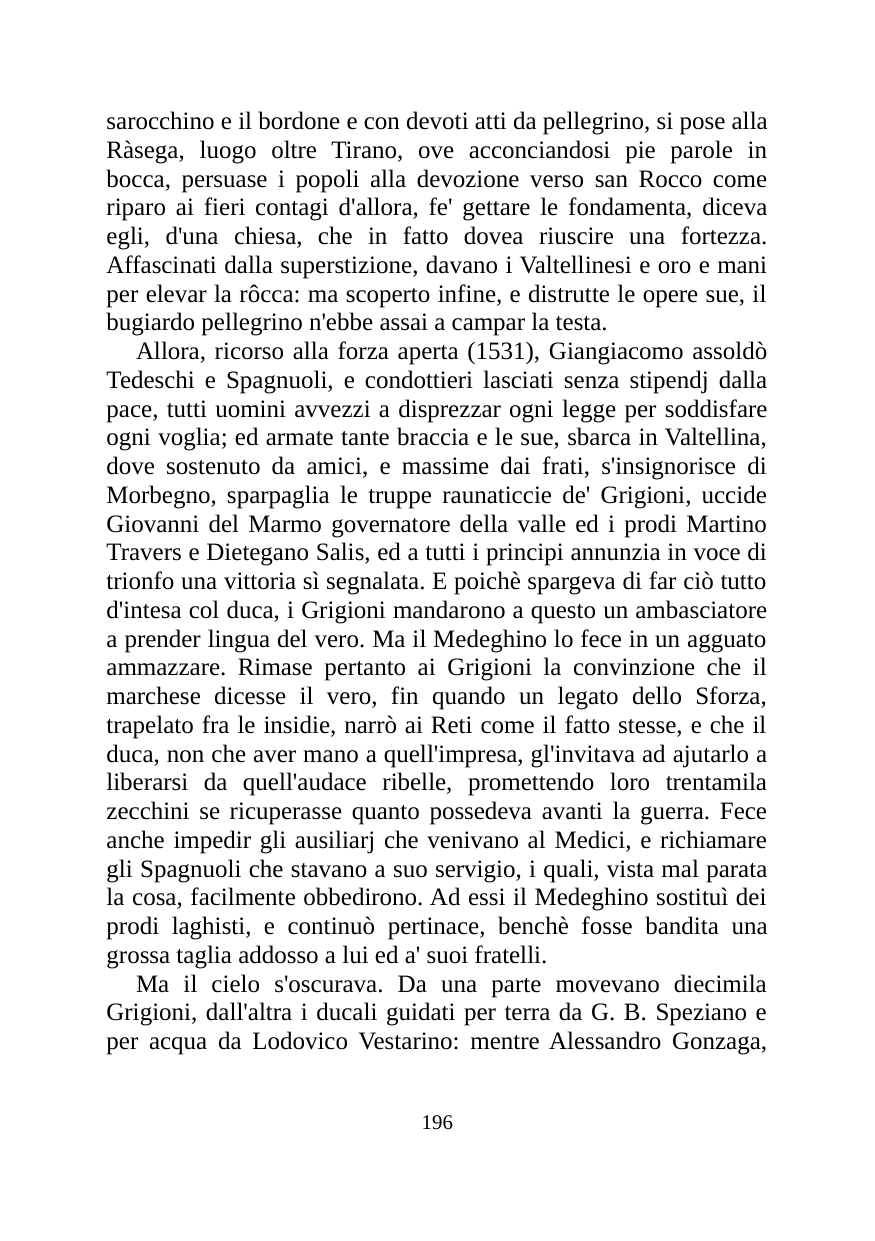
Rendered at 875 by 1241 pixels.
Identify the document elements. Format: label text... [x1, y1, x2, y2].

text sarocchino e il bordone e con devoti atti da pellegrino, si pose alla Ràsega, luogo oltre Tirano, ove acconciandosi pie parole in bocca, persuase i popoli alla devozione verso san Rocco come riparo ai fieri contagi d'allora, fe' gettare le fondamenta, diceva egli, d'una chiesa, che in fatto dovea riuscire una fortezza. Affascinati dalla superstizione, davano i Valtellinesi e oro e mani per elevar la rôcca: ma scoperto infine, e distrutte le opere sue, il bugiardo pellegrino n'ebbe assai a campar la testa. [106, 106, 768, 336]
text Allora, ricorso alla forza aperta (1531), Giangiacomo assoldò Tedeschi e Spagnuoli, e condottieri lasciati senza stipendj dalla pace, tutti uomini avvezzi a disprezzar ogni legge per soddisfare ogni voglia; ed armate tante braccia e le sue, sbarca in Valtellina, dove sostenuto da amici, e massime dai frati, s'insignorisce di Morbegno, sparpaglia le truppe raunaticcie de' Grigioni, uccide Giovanni del Marmo governatore della valle ed i prodi Martino Travers e Dietegano Salis, ed a tutti i principi annunzia in voce di trionfo una vittoria sì segnalata. E poichè spargeva di far ciò tutto d'intesa col duca, i Grigioni mandarono a questo un ambasciatore a prender lingua del vero. Ma il Medeghino lo fece in un agguato ammazzare. Rimase pertanto ai Grigioni la convinzione che il marchese dicesse il vero, fin quando un legato dello Sforza, trapelato fra le insidie, narrò ai Reti come il fatto stesse, e che il duca, non che aver mano a quell'impresa, gl'invitava ad ajutarlo a liberarsi da quell'audace ribelle, promettendo loro trentamila zecchini se ricuperasse quanto possedeva avanti la guerra. Fece anche impedir gli ausiliarj che venivano al Medici, e richiamare gli Spagnuoli che stavano a suo servigio, i quali, vista mal parata la cosa, facilmente obbedirono. Ad essi il Medeghino sostituì dei prodi laghisti, e continuò pertinace, benchè fosse bandita una grossa taglia addosso a lui ed a' suoi fratelli. [106, 336, 768, 969]
text Ma il cielo s'oscurava. Da una parte movevano diecimila Grigioni, dall'altra i ducali guidati per terra da G. B. Speziano e per acqua da Lodovico Vestarino: mentre Alessandro Gonzaga, [106, 969, 768, 1055]
